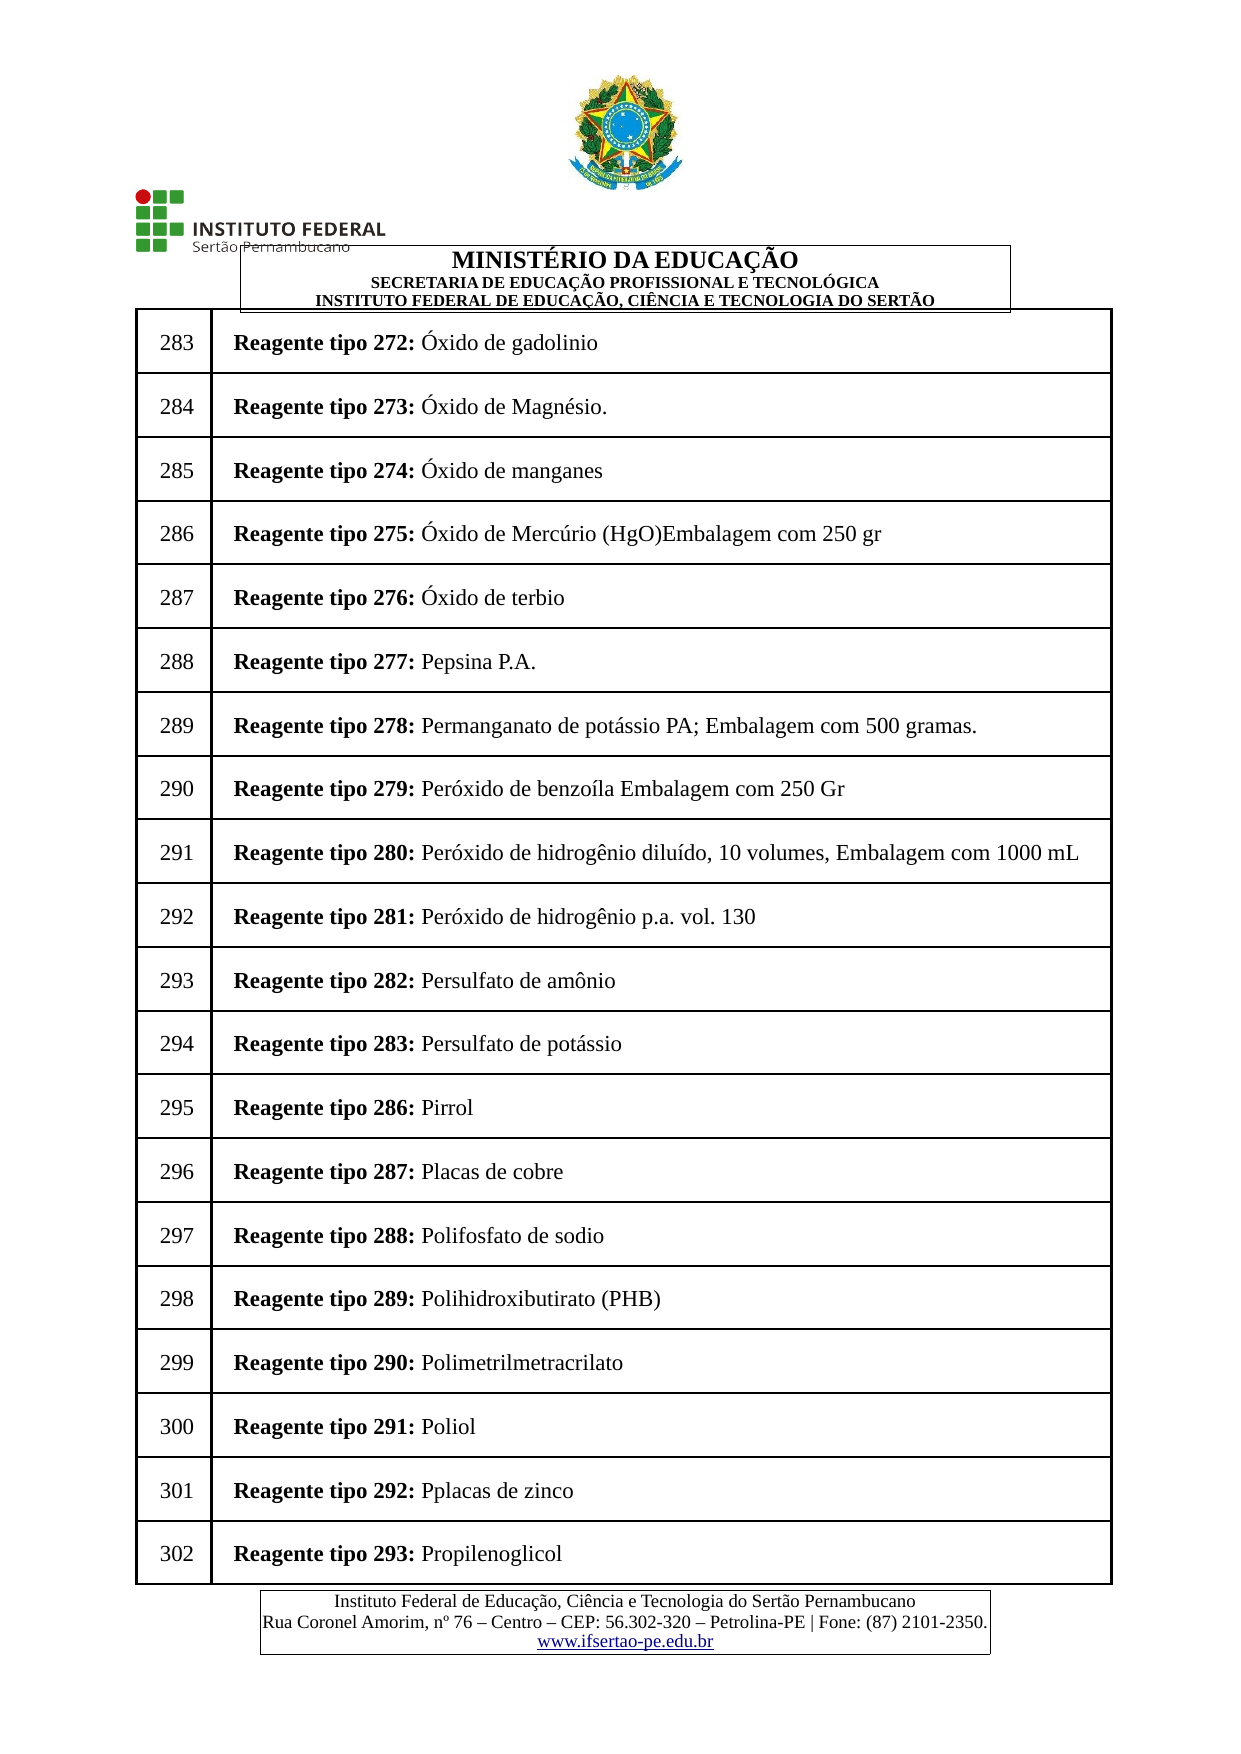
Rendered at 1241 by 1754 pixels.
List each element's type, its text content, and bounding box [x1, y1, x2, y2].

table_cell 289 [138, 693, 210, 754]
table_cell Reagente tipo 291: Poliol [213, 1394, 1110, 1456]
table_cell 293 [138, 948, 210, 1009]
table_cell 291 [138, 820, 210, 882]
table_cell Reagente tipo 272: Óxido de gadolinio [213, 310, 1110, 372]
table_cell Reagente tipo 278: Permanganato de potássio PA; Embalagem com 500 gramas. [213, 693, 1110, 754]
picture [568, 75, 683, 190]
table_cell Reagente tipo 289: Polihidroxibutirato (PHB) [213, 1267, 1110, 1328]
table_cell 295 [138, 1075, 210, 1137]
table_cell Reagente tipo 276: Óxido de terbio [213, 565, 1110, 627]
table_cell Reagente tipo 281: Peróxido de hidrogênio p.a. vol. 130 [213, 884, 1110, 946]
table_cell Reagente tipo 287: Placas de cobre [213, 1139, 1110, 1201]
table_cell 294 [138, 1012, 210, 1073]
table_cell 297 [138, 1203, 210, 1264]
table_cell 299 [138, 1330, 210, 1392]
table_cell Reagente tipo 279: Peróxido de benzoíla Embalagem com 250 Gr [213, 757, 1110, 818]
table_cell Reagente tipo 288: Polifosfato de sodio [213, 1203, 1110, 1264]
table_cell Reagente tipo 280: Peróxido de hidrogênio diluído, 10 volumes, Embalagem com 1000 mL [213, 820, 1110, 882]
table_cell 302 [138, 1522, 210, 1583]
table_cell Reagente tipo 292: Pplacas de zinco [213, 1458, 1110, 1519]
table_cell 284 [138, 374, 210, 436]
table_cell 287 [138, 565, 210, 627]
table_cell 285 [138, 438, 210, 499]
table_cell Reagente tipo 282: Persulfato de amônio [213, 948, 1110, 1009]
table_cell 283 [138, 310, 210, 372]
picture [135, 189, 386, 252]
table_cell 298 [138, 1267, 210, 1328]
table_cell Reagente tipo 275: Óxido de Mercúrio (HgO)Embalagem com 250 gr [213, 502, 1110, 563]
table_cell Reagente tipo 283: Persulfato de potássio [213, 1012, 1110, 1073]
table_cell 290 [138, 757, 210, 818]
table_cell Reagente tipo 274: Óxido de manganes [213, 438, 1110, 499]
table_cell Reagente tipo 277: Pepsina P.A. [213, 629, 1110, 691]
table_cell Reagente tipo 273: Óxido de Magnésio. [213, 374, 1110, 436]
table_cell 288 [138, 629, 210, 691]
table_cell Reagente tipo 293: Propilenoglicol [213, 1522, 1110, 1583]
table_cell Reagente tipo 290: Polimetrilmetracrilato [213, 1330, 1110, 1392]
table_cell 296 [138, 1139, 210, 1201]
table_cell 292 [138, 884, 210, 946]
table_cell 300 [138, 1394, 210, 1456]
table_cell 301 [138, 1458, 210, 1519]
table_cell Reagente tipo 286: Pirrol [213, 1075, 1110, 1137]
table_cell 286 [138, 502, 210, 563]
